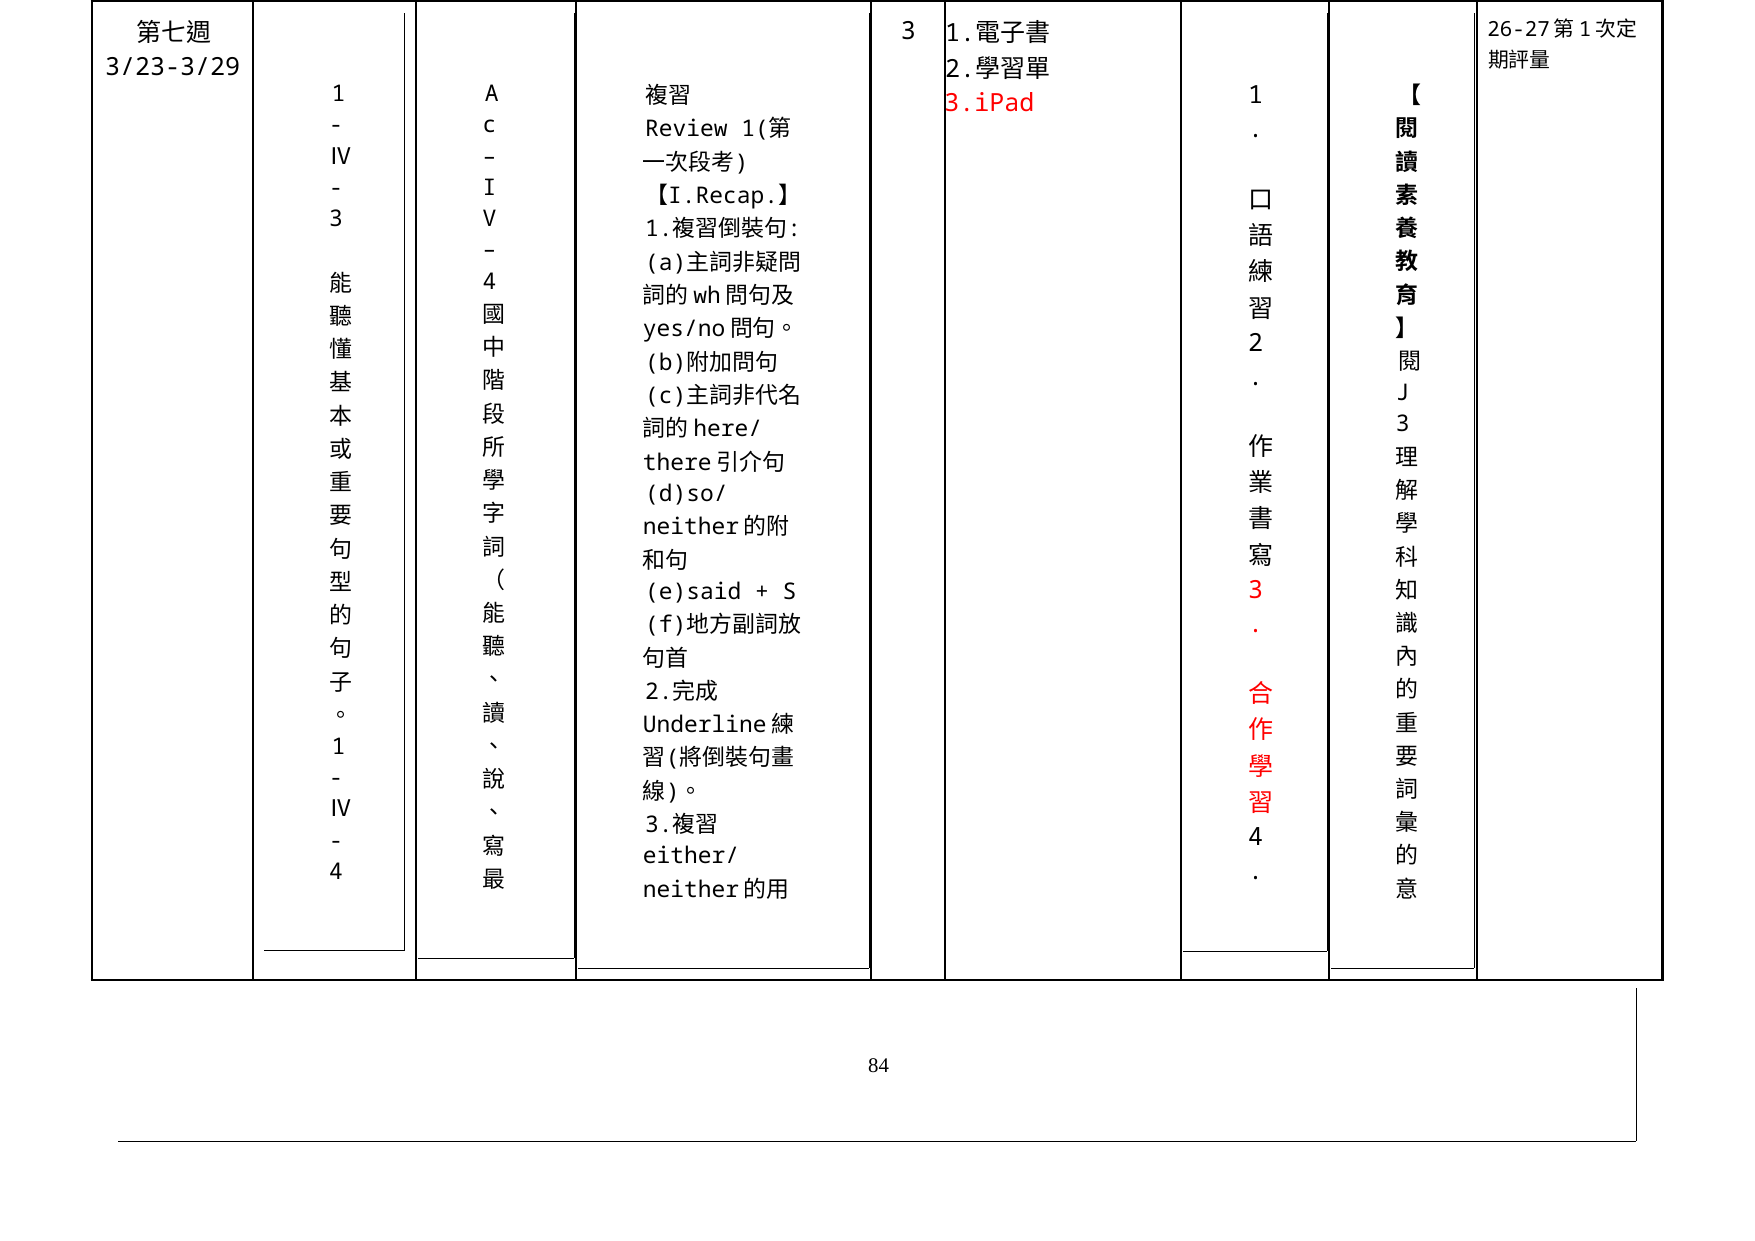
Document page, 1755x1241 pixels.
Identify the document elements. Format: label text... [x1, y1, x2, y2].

table_cell 1. 口語練習 2. 作業書寫 3. 合作學習 4. [1182, 2, 1328, 979]
table_cell 1-Ⅳ-3 能聽懂基本或重要句型的句子。 1-Ⅳ-4 [254, 2, 415, 979]
table_cell 第七週 3/23-3/29 [93, 2, 252, 979]
table_cell 26-27第1次定期評量 [1478, 2, 1661, 979]
table_cell 1.電子書 2.學習單 3.iPad [946, 2, 1180, 979]
table_cell 【閱讀素養教育】 閱J3 理解學科知識內的重要詞彙的意 [1330, 2, 1476, 979]
table_cell 3 [872, 2, 944, 979]
table_cell Ac–IV–4 國中階段所學字詞（能聽、讀、說、寫最 [417, 2, 575, 979]
table_cell 複習 Review 1(第一次段考) 【I.Recap.】 1.複習倒裝句: (a)主詞非疑問詞的wh問句及yes/no問句。 (b)附加問句 (c)主詞非代名詞的here/there引介句 (d)so/neither的附和句 (e)said + S (f)地方副詞放句首 2.完成Underline練習(將倒裝句畫線)。 3.複習either/neither的用 [577, 2, 870, 979]
